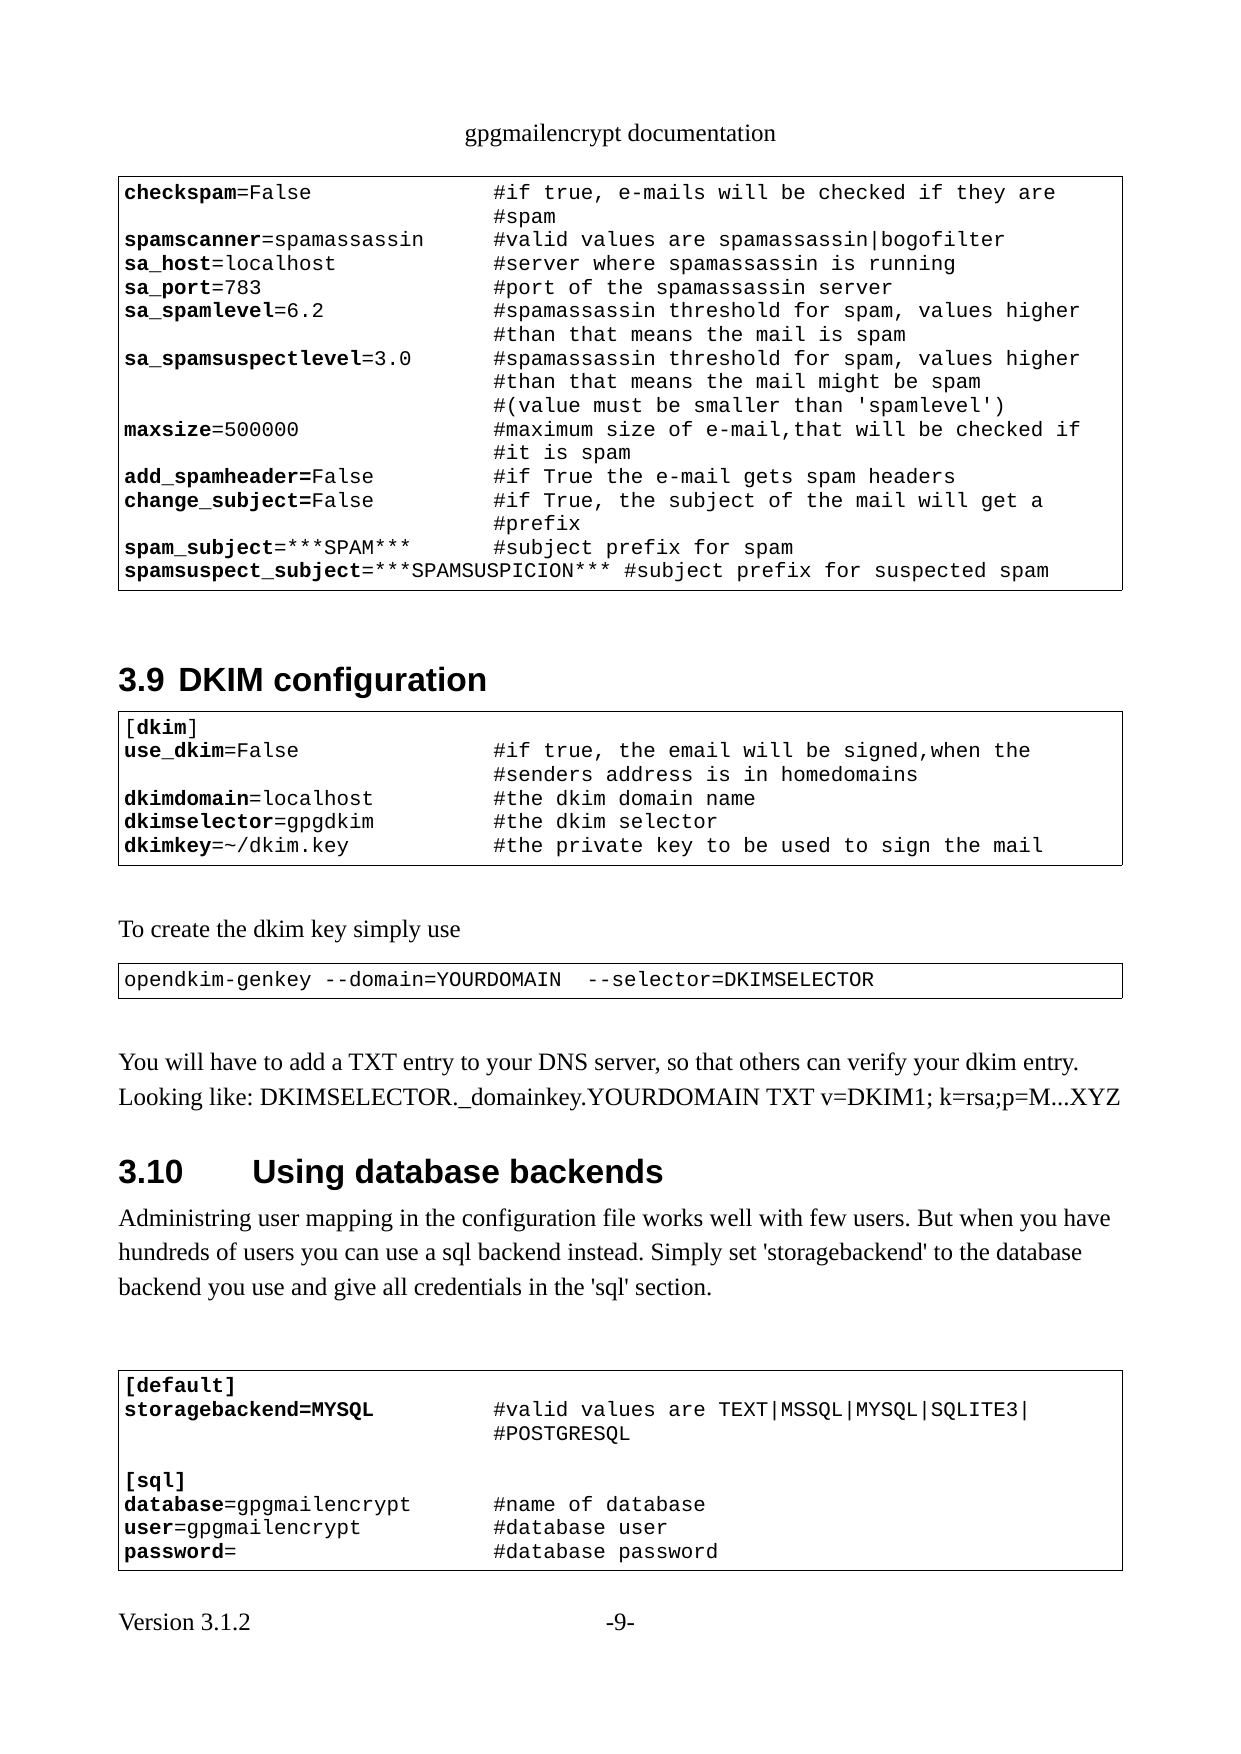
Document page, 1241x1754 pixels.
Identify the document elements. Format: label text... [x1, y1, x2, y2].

subtitle DKIM configuration [118, 660, 1122, 698]
subtitle Using database backends [118, 1151, 1122, 1190]
table_header [dkim] use_dkim=False #if true, the email will be signed,when the #senders address is in homedomains dkimdomain=localhost #the dkim domain name dkimselector=gpgdkim #the dkim selector dkimkey=~/dkim.key #the private key to be used to sign the mail [119, 712, 1122, 864]
text You will have to add a TXT entry to your DNS server, so that others can verify your dkim entry. Looking like: DKIMSELECTOR._domainkey.YOURDOMAIN TXT v=DKIM1; k=rsa;p=M...XYZ [118, 1047, 1122, 1110]
text To create the dkim key simply use [118, 914, 1122, 942]
table_header opendkim-genkey --domain=YOURDOMAIN --selector=DKIMSELECTOR [119, 964, 1122, 998]
table_header checkspam=False #if true, e-mails will be checked if they are #spam spamscanner=spamassassin #valid values are spamassassin|bogofilter sa_host=localhost #server where spamassassin is running sa_port=783 #port of the spamassassin server sa_spamlevel=6.2 #spamassassin threshold for spam, values higher #than that means the mail is spam sa_spamsuspectlevel=3.0 #spamassassin threshold for spam, values higher #than that means the mail might be spam #(value must be smaller than 'spamlevel') maxsize=500000 #maximum size of e-mail,that will be checked if #it is spam add_spamheader=False #if True the e-mail gets spam headers change_subject=False #if True, the subject of the mail will get a #prefix spam_subject=***SPAM*** #subject prefix for spam spamsuspect_subject=***SPAMSUSPICION*** #subject prefix for suspected spam [119, 177, 1122, 590]
text Administring user mapping in the configuration file works well with few users. But when you have hundreds of users you can use a sql backend instead. Simply set 'storagebackend' to the database backend you use and give all credentials in the 'sql' section. [118, 1203, 1122, 1300]
table_header [default] storagebackend=MYSQL #valid values are TEXT|MSSQL|MYSQL|SQLITE3| #POSTGRESQL [sql] database=gpgmailencrypt #name of database user=gpgmailencrypt #database user password= #database password [119, 1371, 1122, 1570]
